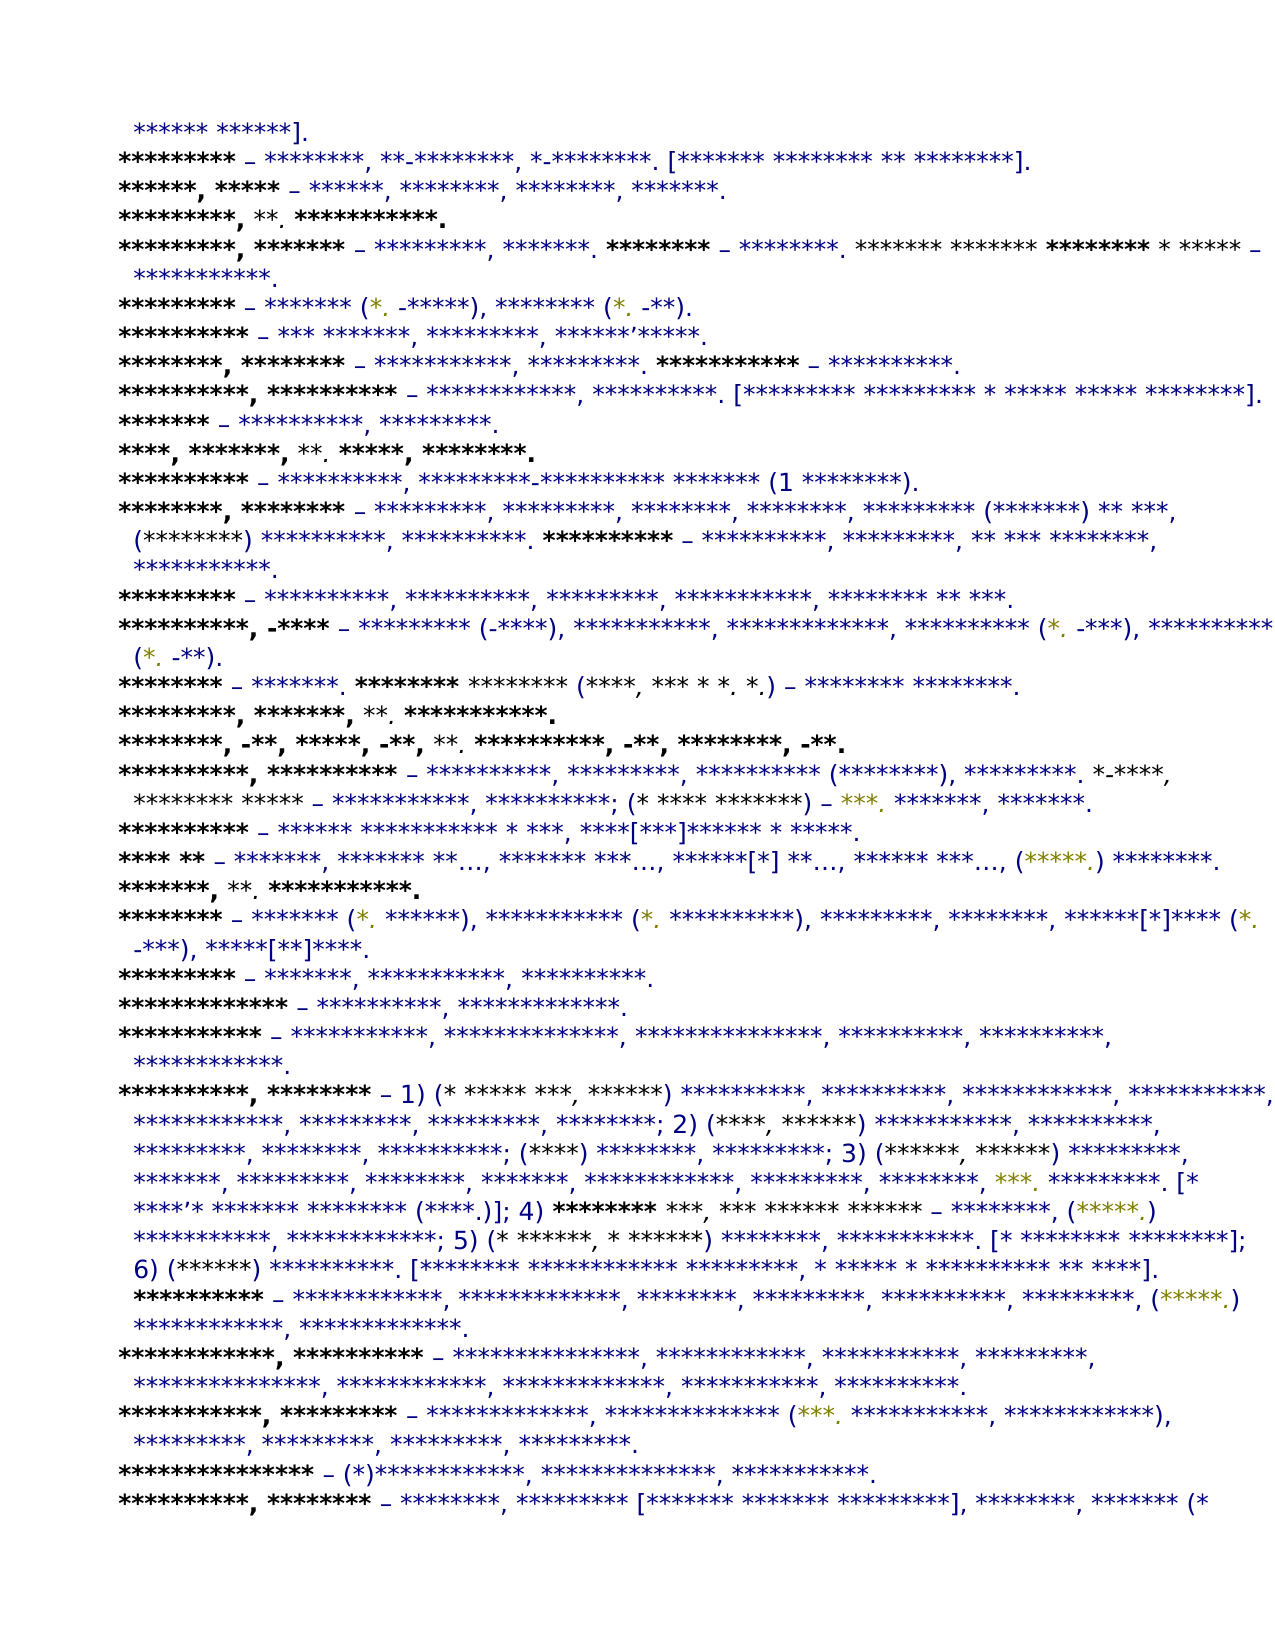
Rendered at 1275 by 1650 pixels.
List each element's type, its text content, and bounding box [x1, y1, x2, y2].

text ********* – **********, **********, *********, ***********, ******** ** ***. [118, 585, 1275, 614]
text ******* – **********, *********. [118, 410, 1275, 439]
text ******** – *******. ******** ******** (****, *** * *. *.) – ******** ********. [118, 672, 1275, 701]
text *********, *******, **. ***********. [118, 701, 1275, 731]
text **** ** – *******, ******* **…, ******* ***…, ******[*] **…, ****** ***…, (*****.) ********. [118, 847, 1275, 876]
text *********** – ***********, **************, ***************, **********, **********, ************. [118, 1022, 1275, 1081]
text **********, ********** – ************, **********. [********* ********* * ***** ***** ********]. [118, 381, 1275, 410]
text ********** – *** *******, *********, ******’*****. [118, 322, 1275, 351]
text *************** – (*)************, **************, ***********. [118, 1460, 1275, 1489]
text ********, ******** – *********, *********, ********, ********, ********* (*******) ** ***, (********) **********, **********. ********** – **********, *********, ** *** ********, ***********. [118, 497, 1275, 585]
text **********, -**** – ********* (-****), ***********, *************, ********** (*. -***), ********** (*. -**). [118, 614, 1275, 672]
text ********, -**, *****, -**, **. **********, -**, ********, -**. [118, 731, 1275, 760]
text ********, ******** – ***********, *********. *********** – **********. [118, 351, 1275, 381]
text ************* – **********, *************. [118, 993, 1275, 1022]
text ****** ******]. [118, 118, 1275, 147]
text ********* – ********, **-********, *-********. [******* ******** ** ********]. [118, 147, 1275, 176]
text ***********, ********* – *************, ************** (***. ***********, ************), *********, *********, *********, *********. [118, 1401, 1275, 1460]
text *******, **. ***********. [118, 876, 1275, 906]
text **********, ********** – **********, *********, ********** (********), *********. *-****, ******** ***** – ***********, **********; (* **** *******) – ***. *******, *******. [118, 760, 1275, 818]
text ********** – **********, *********-********** ******* (1 ********). [118, 468, 1275, 497]
text ******** – ******* (*. ******), *********** (*. **********), *********, ********, ******[*]**** (*. -***), *****[**]****. [118, 906, 1275, 964]
text **********, ******** – ********, ********* [******* ******* *********], ********, ******* (* [118, 1489, 1275, 1518]
text **********, ******** – 1) (* ***** ***, ******) **********, **********, ************, ***********, ************, *********, *********, ********; 2) (****, ******) ***********, **********, *********, ********, **********; (****) ********, *********; 3) (******, ******) *********, *******, *********, ********, *******, ************, *********, ********, ***. *********. [* ****’* ******* ******** (****.)]; 4) ******** ***, *** ****** ****** – ********, (*****.) ***********, ************; 5) (* ******, * ******) ********, ***********. [* ******** ********]; 6) (******) **********. [******** ************ *********, * ***** * ********** ** ****]. ********** – ************, *************, ********, *********, **********, *********, (*****.) ************, *************. [118, 1081, 1275, 1343]
text ********* – ******* (*. -*****), ******** (*. -**). [118, 293, 1275, 322]
text *********, **. ***********. [118, 206, 1275, 235]
text ************, ********** – ***************, ************, ***********, *********, ***************, ************, *************, ***********, **********. [118, 1343, 1275, 1401]
text ********* – *******, ***********, **********. [118, 964, 1275, 993]
text ****, *******, **. *****, ********. [118, 439, 1275, 468]
text ******, ***** – ******, ********, ********, *******. [118, 176, 1275, 206]
text *********, ******* – *********, *******. ******** – ********. ******* ******* ******** * ***** – ***********. [118, 235, 1275, 293]
text ********** – ****** *********** * ***, ****[***]****** * *****. [118, 818, 1275, 847]
